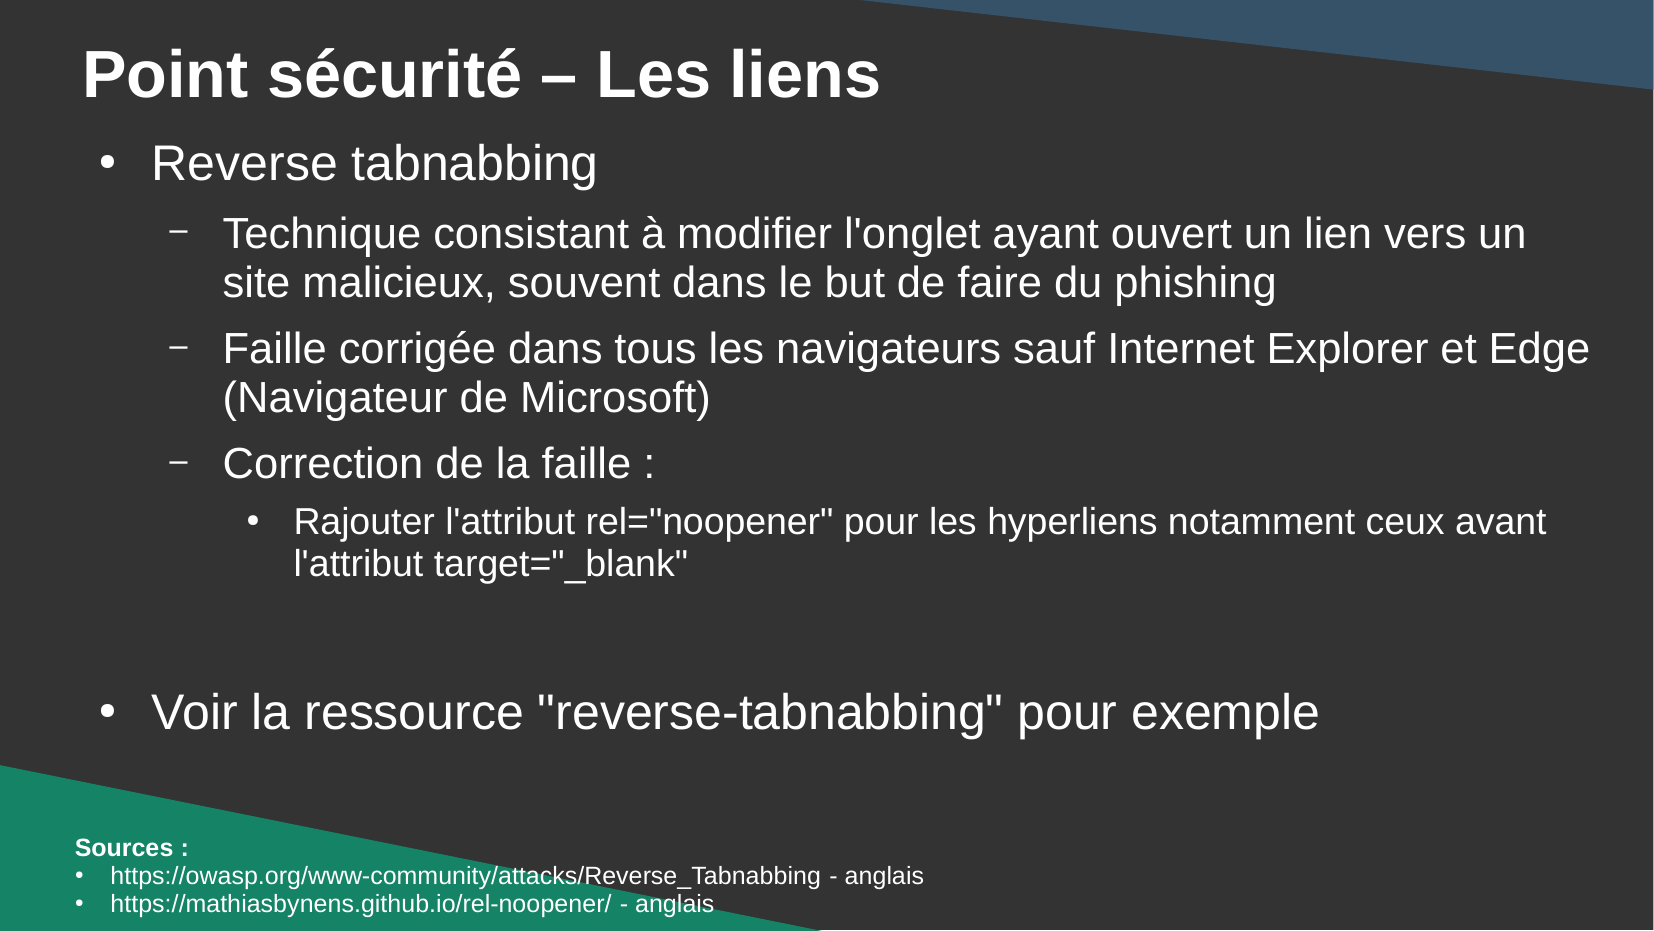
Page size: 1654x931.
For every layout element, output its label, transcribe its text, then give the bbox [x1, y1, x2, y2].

text_box [0, 765, 302, 931]
text_box Sources : https://owasp.org/www-community/attacks/Reverse_Tabnabbing - anglais https://mathiasbynens.github.io/rel-noopener/ - anglais [60, 826, 1546, 931]
list Reverse tabnabbing Technique consistant à modifier l'onglet ayant ouvert un lien vers un site malicieux, souvent dans le but de faire du phishing Faille corrigée dans tous les navigateurs sauf Internet Explorer et Edge (Navigateur de Microsoft) Correction de la faille : Rajouter l'attribut rel="noopener" pour les hyperliens notamment ceux avant l'attribut target="_blank" Voir la ressource "reverse-tabnabbing" pour exemple [80, 135, 1605, 765]
text_box [859, 0, 1654, 90]
title Point sécurité – Les liens [82, 37, 1571, 122]
